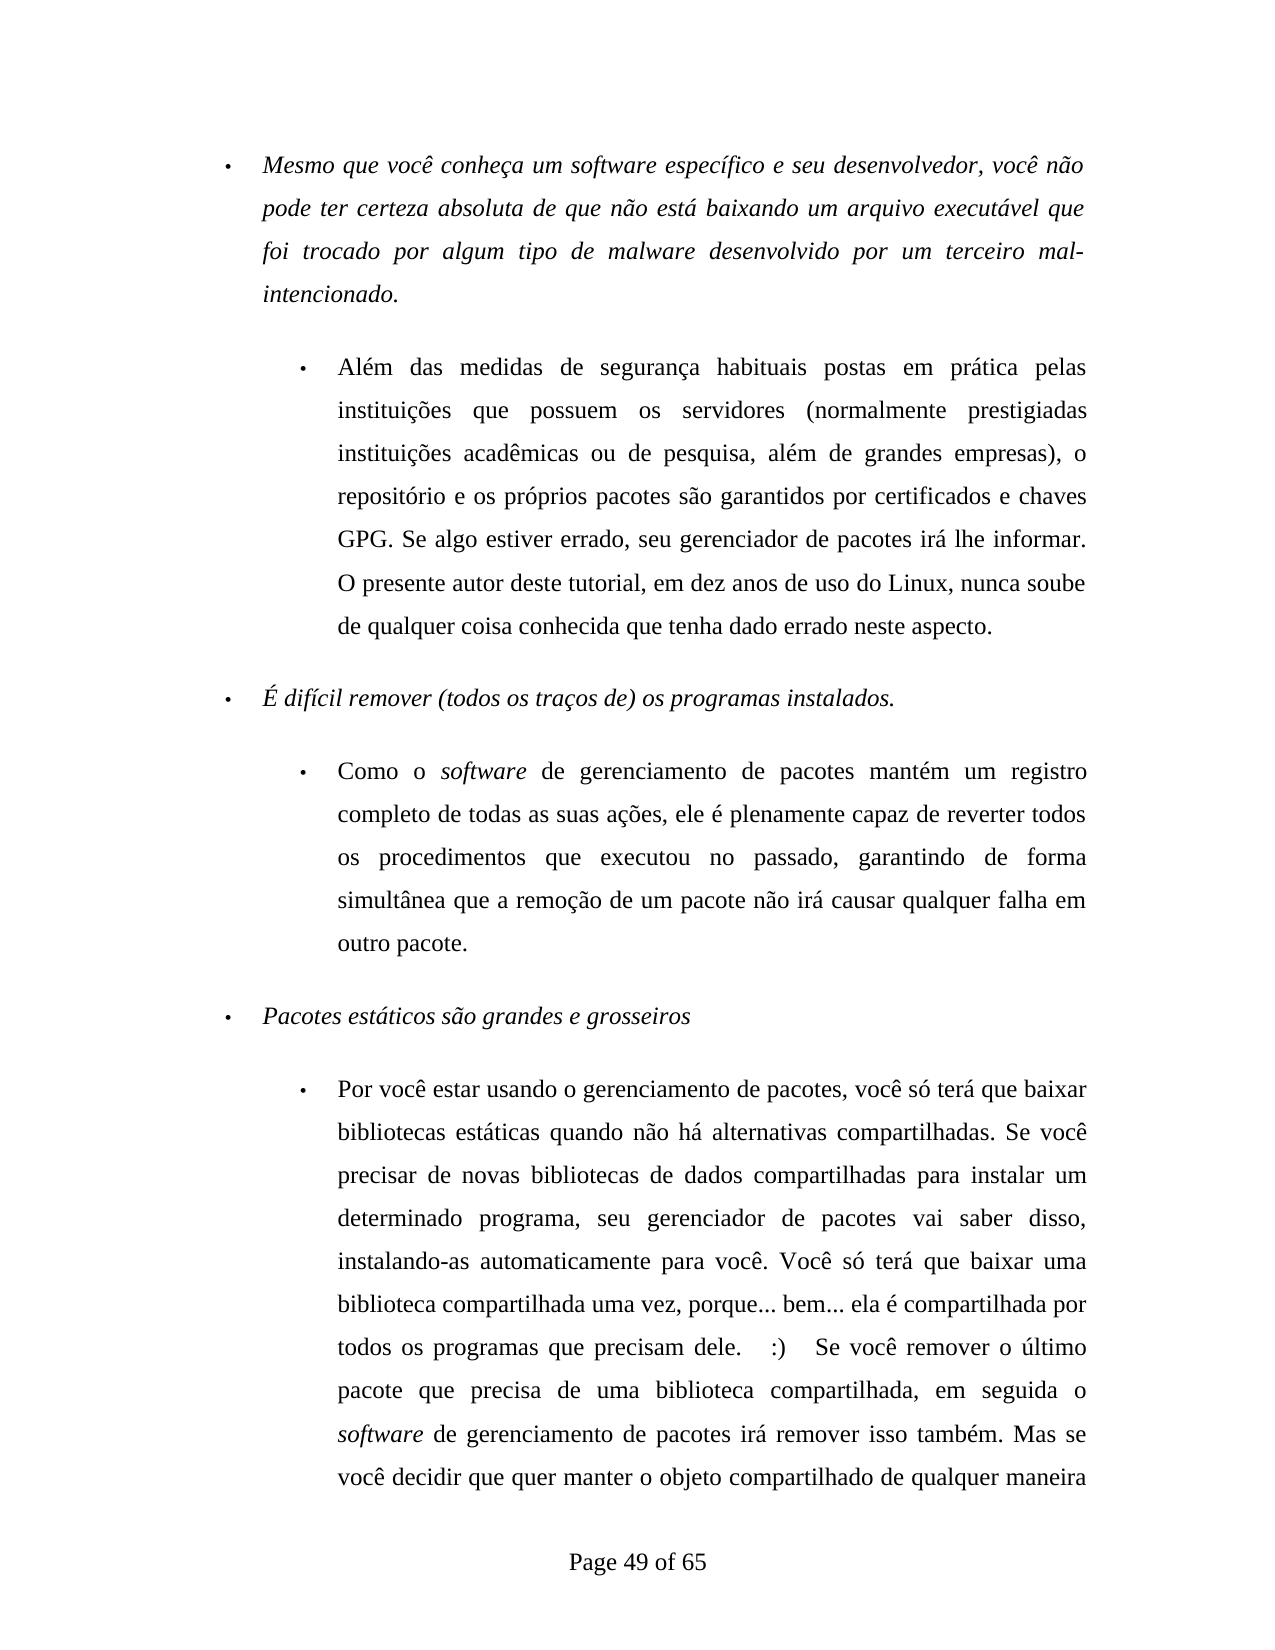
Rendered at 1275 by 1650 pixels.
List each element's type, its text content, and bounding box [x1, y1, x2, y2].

list É difícil remover (todos os traços de) os programas instalados. [225, 683, 1087, 712]
list Além das medidas de segurança habituais postas em prática pelas instituições que possuem os servidores (normalmente prestigiadas instituições acadêmicas ou de pesquisa, além de grandes empresas), o repositório e os próprios pacotes são garantidos por certificados e chaves GPG. Se algo estiver errado, seu gerenciador de pacotes irá lhe informar. O presente autor deste tutorial, em dez anos de uso do Linux, nunca soube de qualquer coisa conhecida que tenha dado errado neste aspecto. [300, 352, 1087, 639]
list Pacotes estáticos são grandes e grosseiros [225, 1001, 1087, 1030]
list Como o software de gerenciamento de pacotes mantém um registro completo de todas as suas ações, ele é plenamente capaz de reverter todos os procedimentos que executou no passado, garantindo de forma simultânea que a remoção de um pacote não irá causar qualquer falha em outro pacote. [300, 756, 1087, 957]
list Por você estar usando o gerenciamento de pacotes, você só terá que baixar bibliotecas estáticas quando não há alternativas compartilhadas. Se você precisar de novas bibliotecas de dados compartilhadas para instalar um determinado programa, seu gerenciador de pacotes vai saber disso, instalando-as automaticamente para você. Você só terá que baixar uma biblioteca compartilhada uma vez, porque... bem... ela é compartilhada por todos os programas que precisam dele. :) Se você remover o último pacote que precisa de uma biblioteca compartilhada, em seguida o software de gerenciamento de pacotes irá remover isso também. Mas se você decidir que quer manter o objeto compartilhado de qualquer maneira [300, 1074, 1087, 1491]
list Mesmo que você conheça um software específico e seu desenvolvedor, você não pode ter certeza absoluta de que não está baixando um arquivo executável que foi trocado por algum tipo de malware desenvolvido por um terceiro mal-intencionado. [225, 150, 1087, 308]
